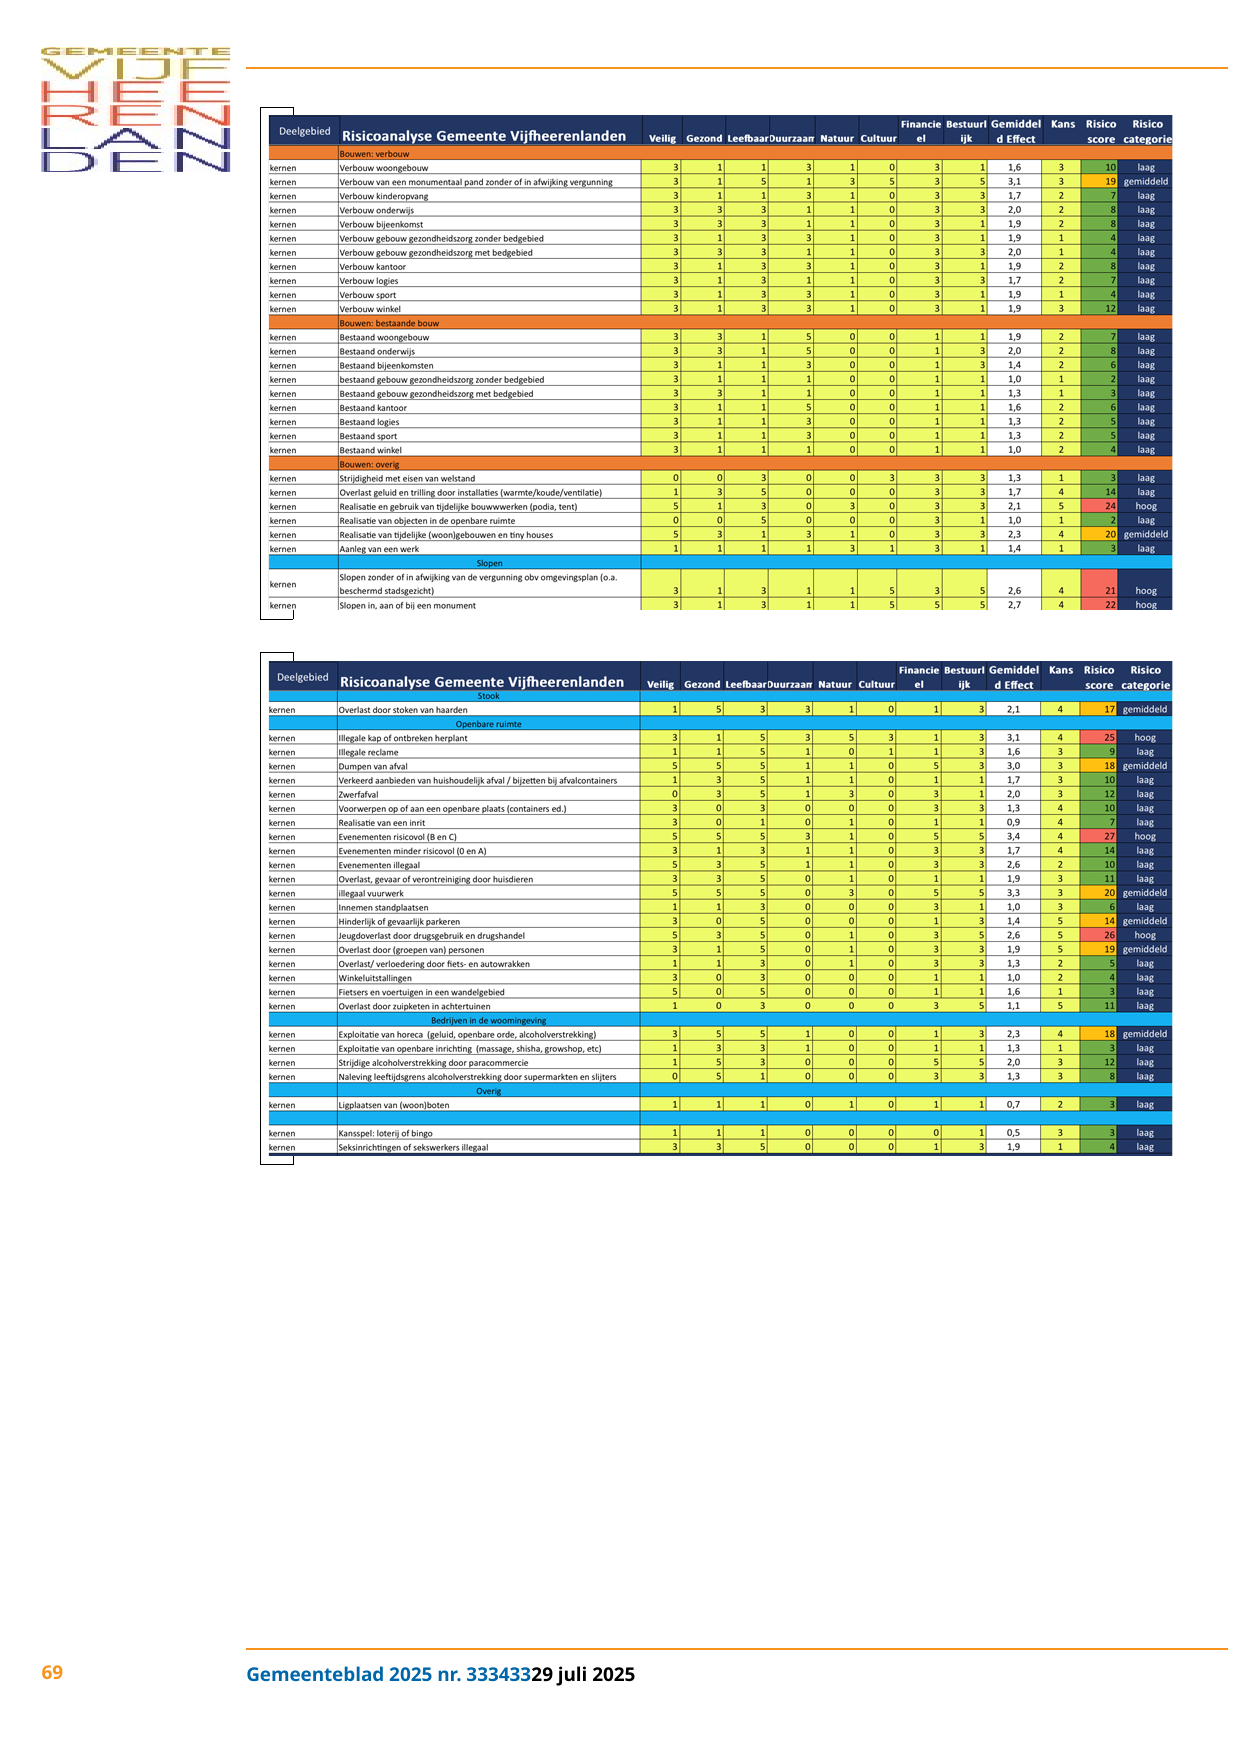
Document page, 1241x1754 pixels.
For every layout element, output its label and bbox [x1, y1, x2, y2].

picture [268, 661, 1173, 691]
picture [268, 115, 1173, 554]
picture [268, 694, 477, 699]
picture [268, 694, 1173, 715]
picture [268, 1085, 1173, 1110]
picture [268, 718, 1173, 1024]
picture [268, 557, 1173, 610]
picture [268, 1027, 1173, 1082]
picture [268, 1113, 1173, 1156]
picture [41, 47, 231, 172]
